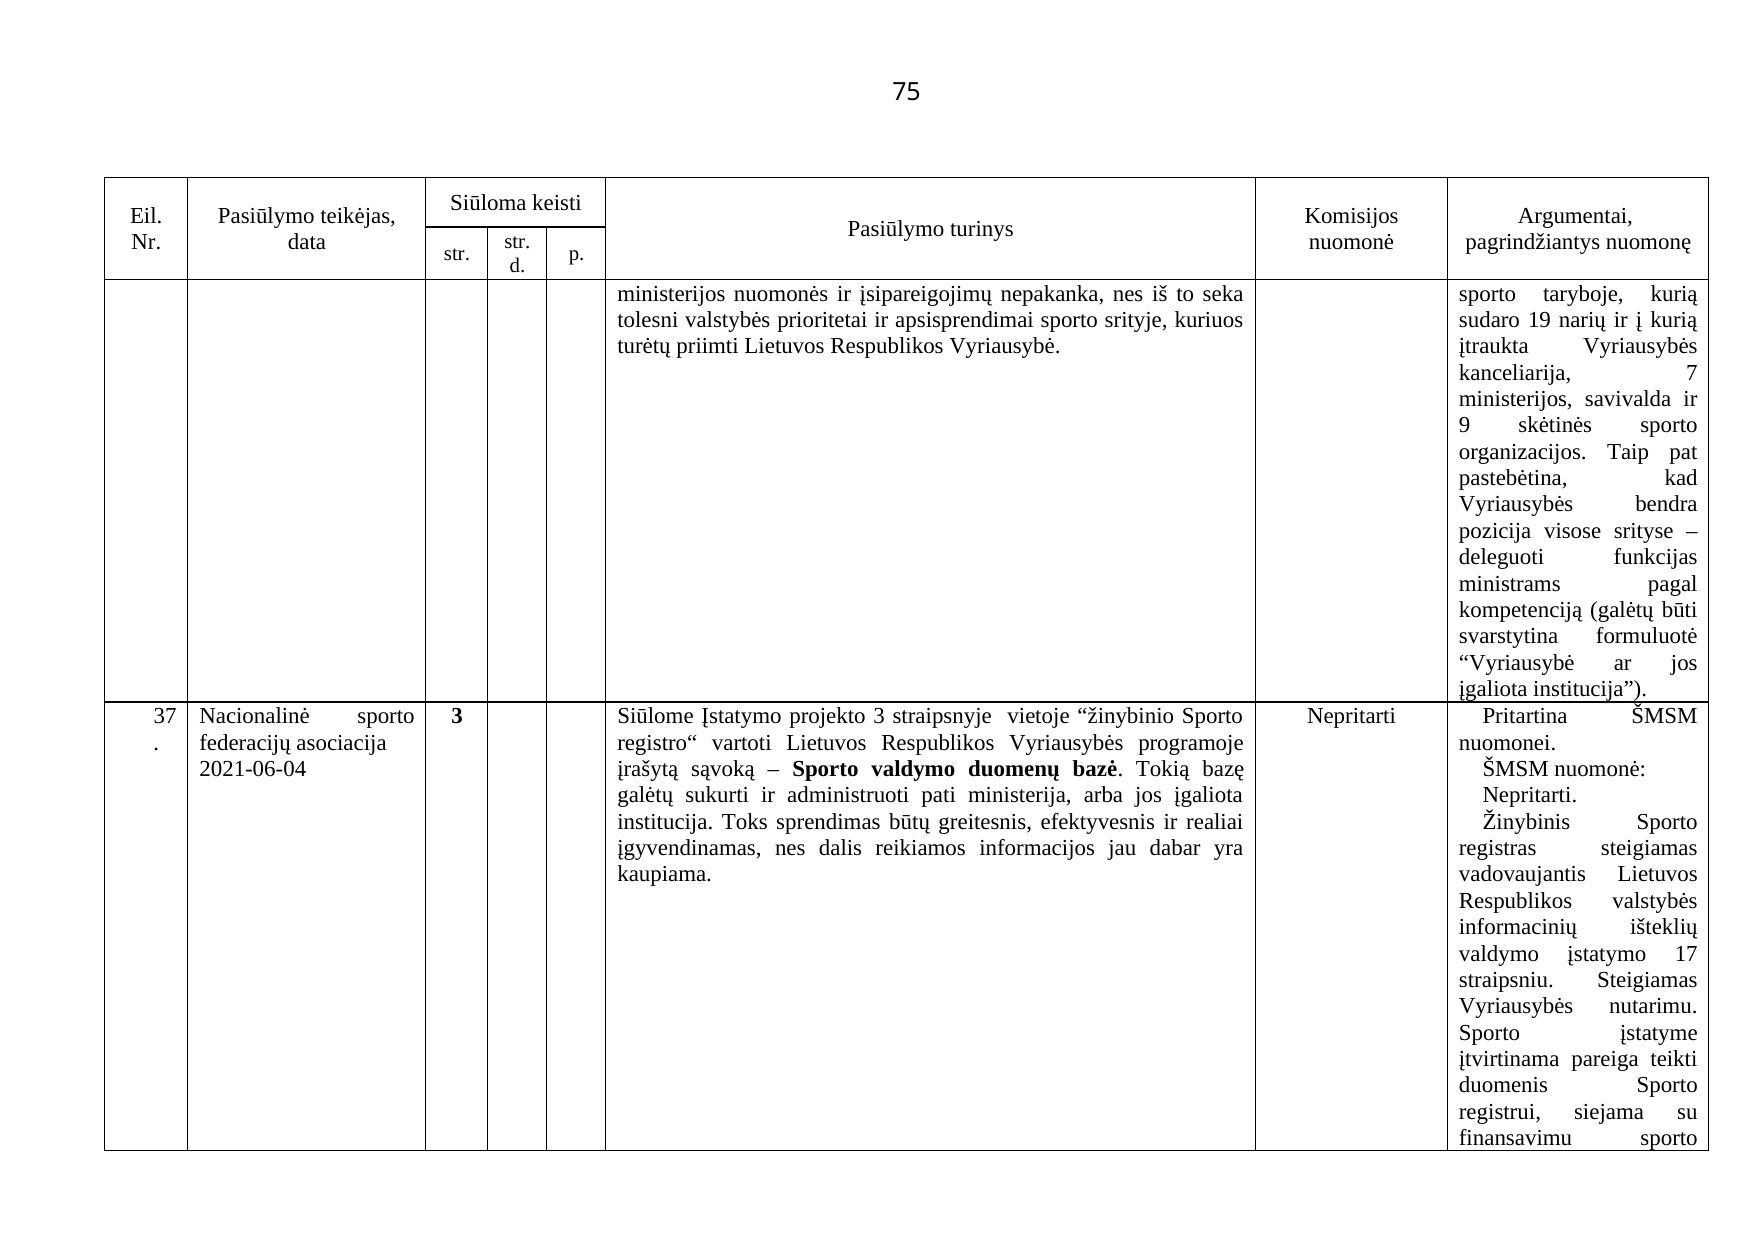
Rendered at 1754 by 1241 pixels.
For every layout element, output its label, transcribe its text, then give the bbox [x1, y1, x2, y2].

table_cell Siūlome Įstatymo projekto 3 straipsnyje vietoje “žinybinio Sporto registro“ vartoti Lietuvos Respublikos Vyriausybės programoje įrašytą sąvoką – Sporto valdymo duomenų bazė. Tokią bazę galėtų sukurti ir administruoti pati ministerija, arba jos įgaliota institucija. Toks sprendimas būtų greitesnis, efektyvesnis ir realiai įgyvendinamas, nes dalis reikiamos informacijos jau dabar yra kaupiama. [606, 703, 1255, 1150]
table_cell [547, 703, 605, 1150]
table_header Pasiūlymo teikėjas, data [188, 178, 425, 279]
table_header Pasiūlymo turinys [606, 178, 1255, 279]
table_cell str. d. [488, 228, 546, 279]
table_cell [547, 280, 605, 701]
table_cell [488, 703, 546, 1150]
table_cell ministerijos nuomonės ir įsipareigojimų nepakanka, nes iš to seka tolesni valstybės prioritetai ir apsisprendimai sporto srityje, kuriuos turėtų priimti Lietuvos Respublikos Vyriausybė. [606, 280, 1255, 701]
table_cell [426, 280, 487, 701]
table_cell [1256, 280, 1447, 701]
table_header Komisijos nuomonė [1256, 178, 1447, 279]
table_cell Pritartina ŠMSM nuomonei. ŠMSM nuomonė: Nepritarti. Žinybinis Sporto registras steigiamas vadovaujantis Lietuvos Respublikos valstybės informacinių išteklių valdymo įstatymo 17 straipsniu. Steigiamas Vyriausybės nutarimu. Sporto įstatyme įtvirtinama pareiga teikti duomenis Sporto registrui, siejama su finansavimu sporto [1448, 703, 1708, 1150]
table_cell sporto taryboje, kurią sudaro 19 narių ir į kurią įtraukta Vyriausybės kanceliarija, 7 ministerijos, savivalda ir 9 skėtinės sporto organizacijos. Taip pat pastebėtina, kad Vyriausybės bendra pozicija visose srityse – deleguoti funkcijas ministrams pagal kompetenciją (galėtų būti svarstytina formuluotė “Vyriausybė ar jos įgaliota institucija”). [1448, 280, 1708, 701]
table_cell [105, 280, 187, 701]
table_cell Nacionalinė sporto federacijų asociacija 2021-06-04 [188, 703, 425, 1150]
table_cell [105, 703, 187, 1150]
table_header Argumentai, pagrindžiantys nuomonę [1448, 178, 1708, 279]
table_cell [488, 280, 546, 701]
table_header Siūloma keisti [426, 178, 605, 226]
table_cell 3 [426, 703, 487, 1150]
table_cell [188, 280, 425, 701]
table_cell Nepritarti [1256, 703, 1447, 1150]
table_cell p. [547, 228, 605, 279]
table_header Eil. Nr. [105, 178, 187, 279]
table_cell str. [426, 228, 487, 279]
